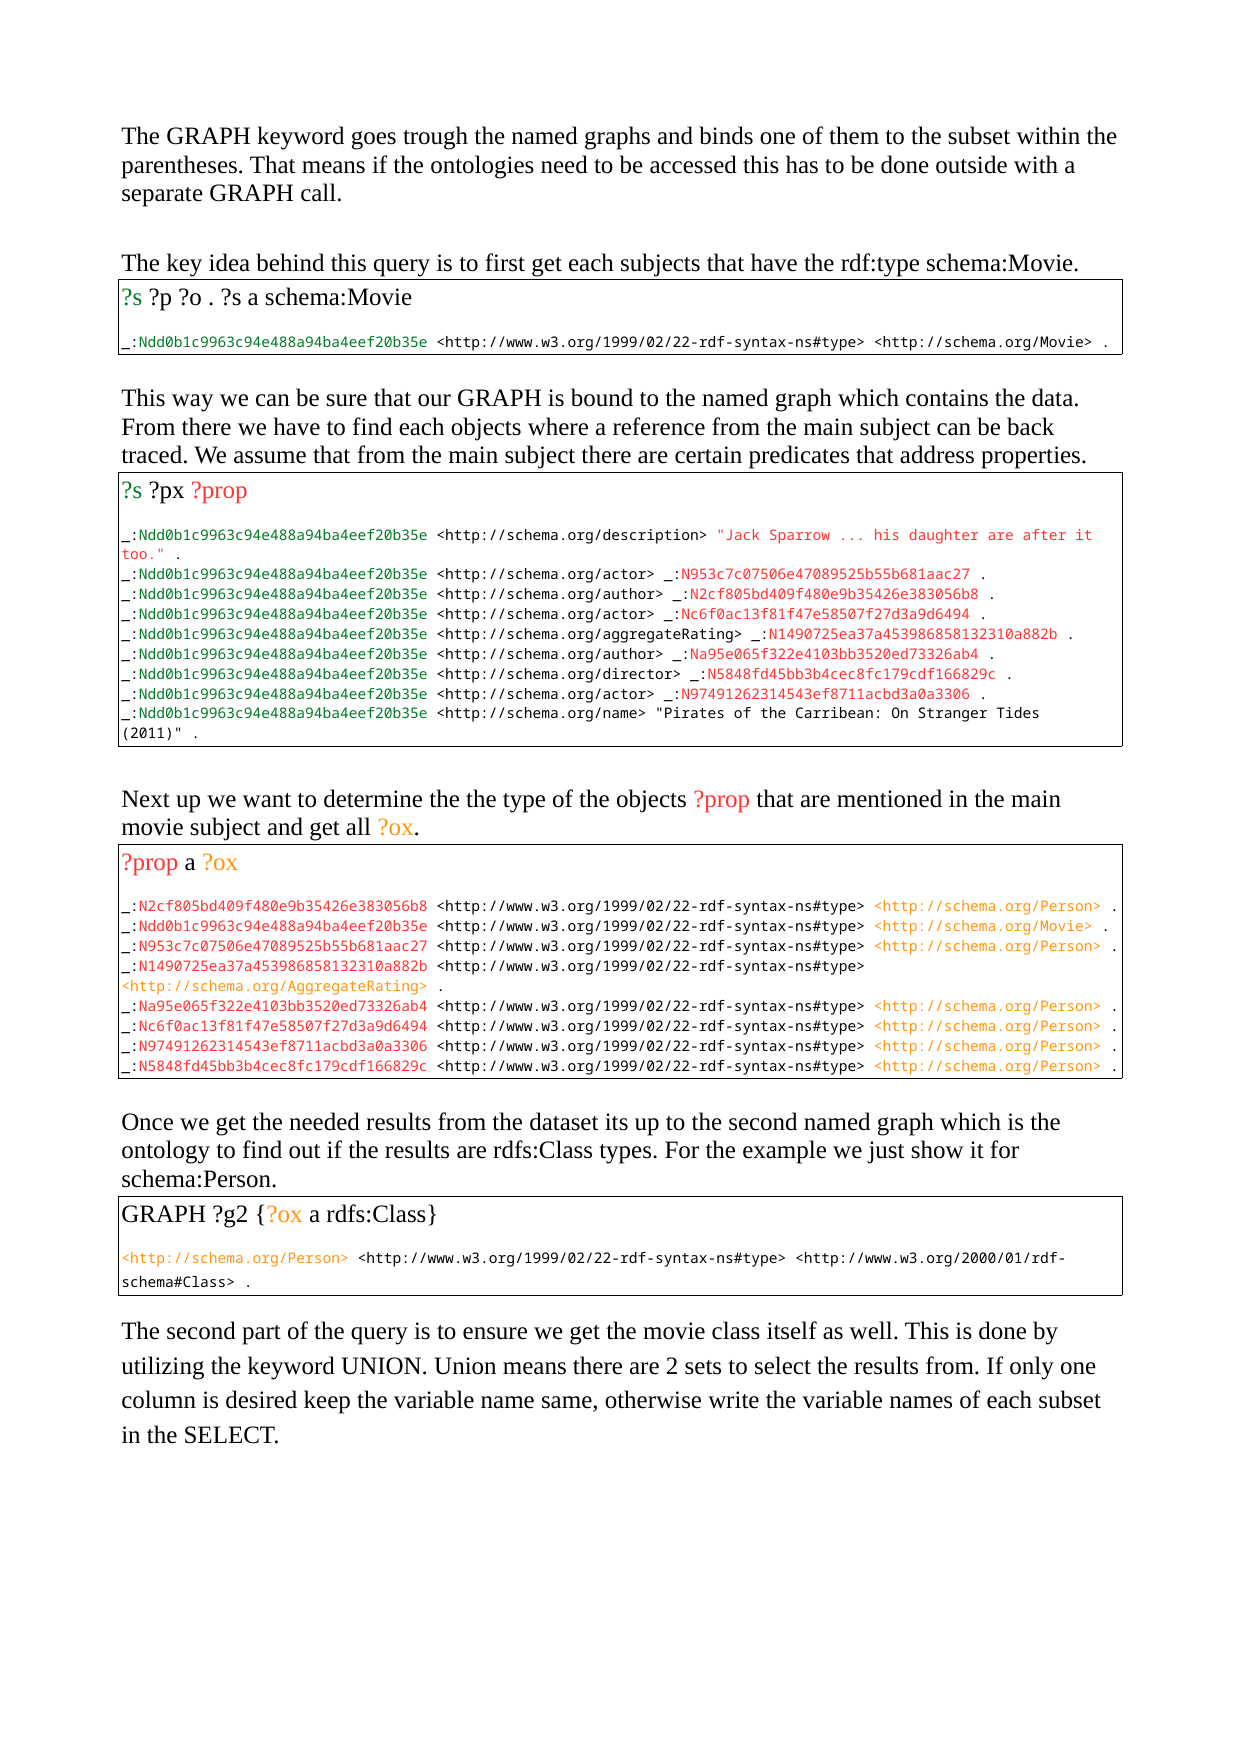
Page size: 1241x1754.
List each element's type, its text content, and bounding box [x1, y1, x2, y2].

text ?prop a ?ox [119, 845, 1122, 876]
text ?s ?p ?o . ?s a schema:Movie [119, 280, 1122, 311]
text _:Ndd0b1c9963c94e488a94ba4eef20b35e <http://schema.org/director> _:N5848fd45bb3b4cec8fc179cdf166829c . [119, 661, 1122, 680]
text <http://schema.org/Person> <http://www.w3.org/1999/02/22-rdf-syntax-ns#type> <http://www.w3.org/2000/01/rdf-schema#Class> . [119, 1245, 1122, 1295]
text _:N97491262314543ef8711acbd3a0a3306 <http://www.w3.org/1999/02/22-rdf-syntax-ns#type> <http://schema.org/Person> . [119, 1032, 1122, 1052]
text _:Ndd0b1c9963c94e488a94ba4eef20b35e <http://schema.org/author> _:Na95e065f322e4103bb3520ed73326ab4 . [119, 641, 1122, 661]
text _:Ndd0b1c9963c94e488a94ba4eef20b35e <http://www.w3.org/1999/02/22-rdf-syntax-ns#type> <http://schema.org/Movie> . [119, 913, 1122, 933]
text _:Ndd0b1c9963c94e488a94ba4eef20b35e <http://schema.org/name> "Pirates of the Carribean: On Stranger Tides (2011)" . [119, 700, 1122, 746]
text _:Ndd0b1c9963c94e488a94ba4eef20b35e <http://www.w3.org/1999/02/22-rdf-syntax-ns#type> <http://schema.org/Movie> . [119, 328, 1122, 354]
text _:Na95e065f322e4103bb3520ed73326ab4 <http://www.w3.org/1999/02/22-rdf-syntax-ns#type> <http://schema.org/Person> . [119, 993, 1122, 1012]
text _:Nc6f0ac13f81f47e58507f27d3a9d6494 <http://www.w3.org/1999/02/22-rdf-syntax-ns#type> <http://schema.org/Person> . [119, 1012, 1122, 1032]
text _:Ndd0b1c9963c94e488a94ba4eef20b35e <http://schema.org/actor> _:N97491262314543ef8711acbd3a0a3306 . [119, 680, 1122, 700]
text This way we can be sure that our GRAPH is bound to the named graph which contains the data. From there we have to find each objects where a reference from the main subject can be back traced. We assume that from the main subject there are certain predicates that address properties. [118, 380, 1122, 472]
text _:Ndd0b1c9963c94e488a94ba4eef20b35e <http://schema.org/actor> _:Nc6f0ac13f81f47e58507f27d3a9d6494 . [119, 601, 1122, 621]
text _:Ndd0b1c9963c94e488a94ba4eef20b35e <http://schema.org/author> _:N2cf805bd409f480e9b35426e383056b8 . [119, 581, 1122, 601]
text The key idea behind this query is to first get each subjects that have the rdf:type schema:Movie. [118, 245, 1122, 279]
text _:N1490725ea37a453986858132310a882b <http://www.w3.org/1999/02/22-rdf-syntax-ns#type> <http://schema.org/AggregateRating> . [119, 953, 1122, 993]
text Next up we want to determine the the type of the objects ?prop that are mentioned in the main movie subject and get all ?ox. [118, 781, 1122, 844]
text _:N5848fd45bb3b4cec8fc179cdf166829c <http://www.w3.org/1999/02/22-rdf-syntax-ns#type> <http://schema.org/Person> . [119, 1052, 1122, 1078]
text _:Ndd0b1c9963c94e488a94ba4eef20b35e <http://schema.org/aggregateRating> _:N1490725ea37a453986858132310a882b . [119, 621, 1122, 641]
text The second part of the query is to ensure we get the movie class itself as well. This is done by utilizing the keyword UNION. Union means there are 2 sets to select the results from. If only one column is desired keep the variable name same, otherwise write the variable names of each subset in the SELECT. [118, 1313, 1122, 1451]
text ?s ?px ?prop [119, 473, 1122, 504]
text The GRAPH keyword goes trough the named graphs and binds one of them to the subset within the parentheses. That means if the ontologies need to be accessed this has to be done outside with a separate GRAPH call. [118, 118, 1122, 210]
text _:N953c7c07506e47089525b55b681aac27 <http://www.w3.org/1999/02/22-rdf-syntax-ns#type> <http://schema.org/Person> . [119, 933, 1122, 953]
text _:Ndd0b1c9963c94e488a94ba4eef20b35e <http://schema.org/description> "Jack Sparrow ... his daughter are after it too." . [119, 521, 1122, 561]
text _:Ndd0b1c9963c94e488a94ba4eef20b35e <http://schema.org/actor> _:N953c7c07506e47089525b55b681aac27 . [119, 561, 1122, 581]
text _:N2cf805bd409f480e9b35426e383056b8 <http://www.w3.org/1999/02/22-rdf-syntax-ns#type> <http://schema.org/Person> . [119, 893, 1122, 913]
text GRAPH ?g2 {?ox a rdfs:Class} [119, 1197, 1122, 1228]
text Once we get the needed results from the dataset its up to the second named graph which is the ontology to find out if the results are rdfs:Class types. For the example we just show it for schema:Person. [118, 1104, 1122, 1196]
